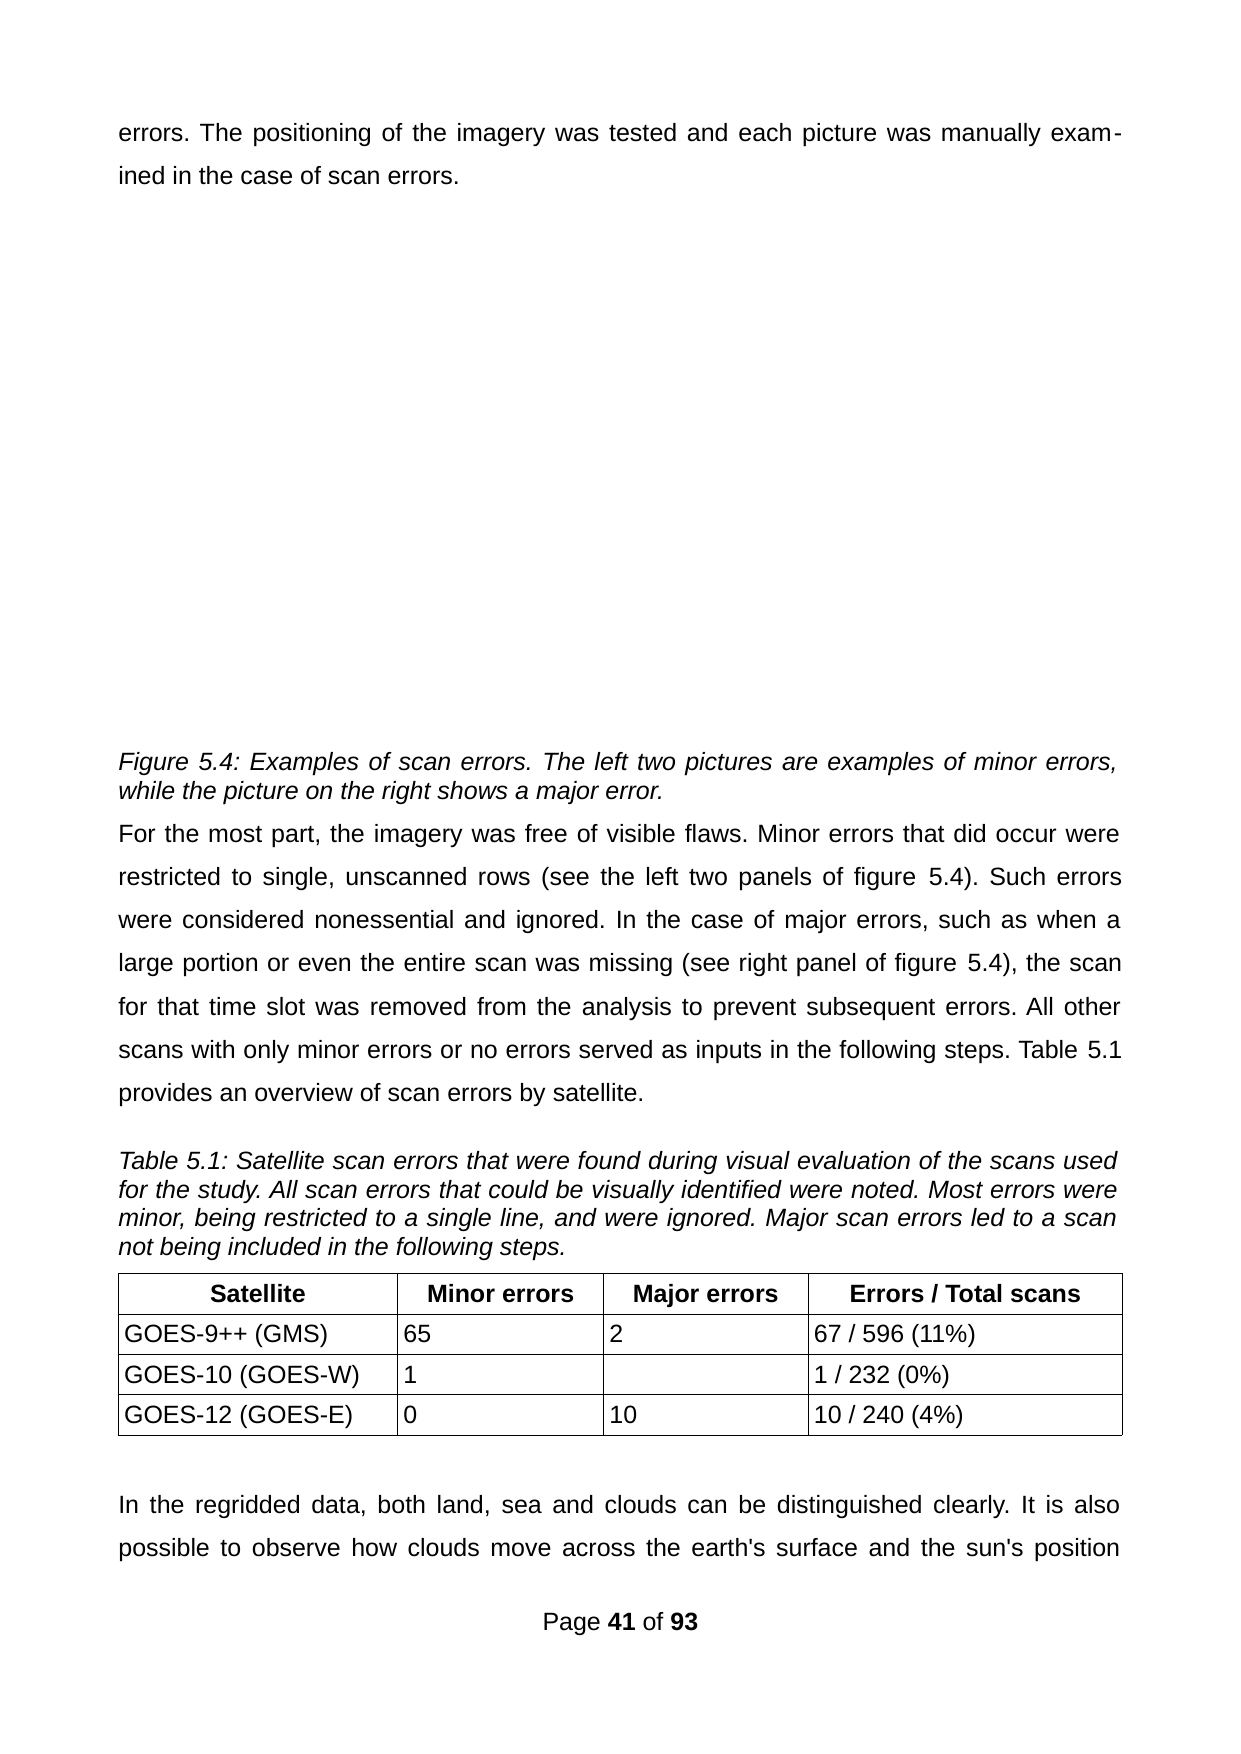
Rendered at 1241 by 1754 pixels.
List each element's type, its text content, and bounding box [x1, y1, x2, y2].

table_cell 1 [398, 1355, 603, 1394]
table_cell 2 [604, 1315, 808, 1354]
text In the regridded data, both land, sea and clouds can be distinguished clearly. It is also possible to observe how clouds move across the earth's surface and the sun's position [118, 1490, 1122, 1562]
table_cell 67 / 596 (11%) [809, 1315, 1122, 1354]
table_cell 65 [398, 1315, 603, 1354]
table_cell 0 [398, 1395, 603, 1434]
table_header Minor errors [398, 1274, 603, 1314]
text For the most part, the imagery was free of visible flaws. Minor errors that did occur were restricted to single, unscanned rows (see the left two panels of figure 5.4). Such errors were considered nonessential and ignored. In the case of major errors, such as when a large portion or even the entire scan was missing (see right panel of figure 5.4), the scan for that time slot was removed from the analysis to prevent subsequent errors. All other scans with only minor errors or no errors served as inputs in the following steps. Table 5.1 provides an overview of scan errors by satellite. [118, 804, 1122, 1106]
table_cell 10 / 240 (4%) [809, 1395, 1122, 1434]
table_cell GOES-9++ (GMS) [119, 1315, 397, 1354]
table_header Satellite [119, 1274, 397, 1314]
table_header Major errors [604, 1274, 808, 1314]
text [118, 217, 1122, 229]
table_cell 1 / 232 (0%) [809, 1355, 1122, 1394]
table_header Errors / Total scans [809, 1274, 1122, 1314]
table_cell GOES-10 (GOES-W) [119, 1355, 397, 1394]
text Figure 5.4: Examples of scan errors. The left two pictures are examples of minor errors, while the picture on the right shows a major error. [118, 229, 1122, 804]
text errors. The positioning of the imagery was tested and each picture was manually exam­ined in the case of scan errors. [118, 118, 1122, 190]
table_cell GOES-12 (GOES-E) [119, 1395, 397, 1434]
table_cell [604, 1355, 808, 1394]
text Table 5.1: Satellite scan errors that were found during visual evaluation of the scans used for the study. All scan errors that could be visually identified were noted. Most errors were minor, being restricted to a single line, and were ignored. Major scan errors led to a scan not being included in the following steps. [118, 1146, 1122, 1261]
table_cell 10 [604, 1395, 808, 1434]
